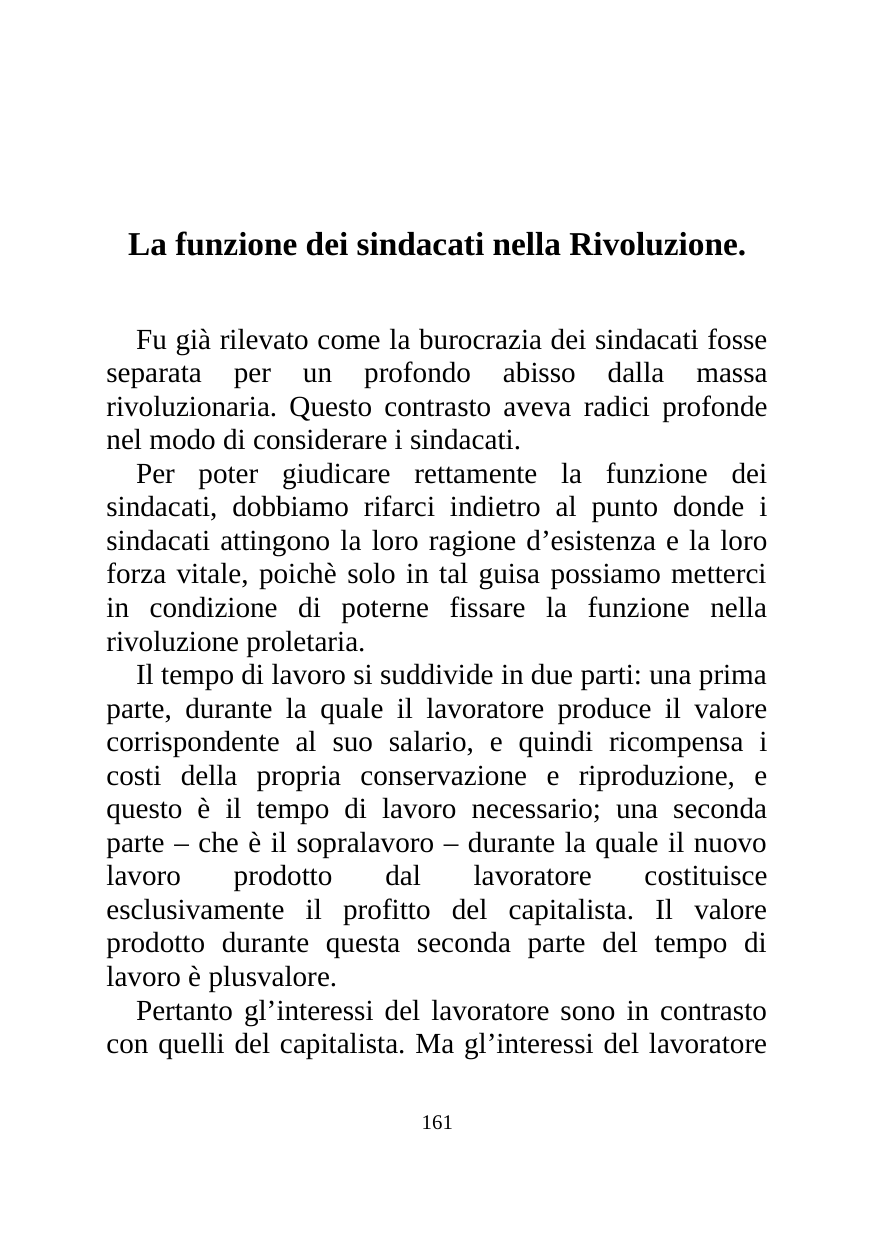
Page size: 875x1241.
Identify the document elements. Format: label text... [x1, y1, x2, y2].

text Per poter giudicare rettamente la funzione dei sindacati, dobbiamo rifarci indietro al punto donde i sindacati attingono la loro ragione d’esistenza e la loro forza vitale, poichè solo in tal guisa possiamo metterci in condizione di poterne fissare la funzione nella rivoluzione proletaria. [106, 456, 768, 657]
subtitle La funzione dei sindacati nella Rivoluzione. [106, 224, 768, 263]
text Il tempo di lavoro si suddivide in due parti: una prima parte, durante la quale il lavoratore produce il valore corrispondente al suo salario, e quindi ricompensa i costi della propria conservazione e riproduzione, e questo è il tempo di lavoro necessario; una seconda parte – che è il sopralavoro – durante la quale il nuovo lavoro prodotto dal lavoratore costituisce esclusivamente il profitto del capitalista. Il valore prodotto durante questa seconda parte del tempo di lavoro è plusvalore. [106, 657, 768, 993]
text Fu già rilevato come la burocrazia dei sindacati fosse separata per un profondo abisso dalla massa rivoluzionaria. Questo contrasto aveva radici profonde nel modo di considerare i sindacati. [106, 322, 768, 456]
text Pertanto gl’interessi del lavoratore sono in contrasto con quelli del capitalista. Ma gl’interessi del lavoratore [106, 993, 768, 1060]
